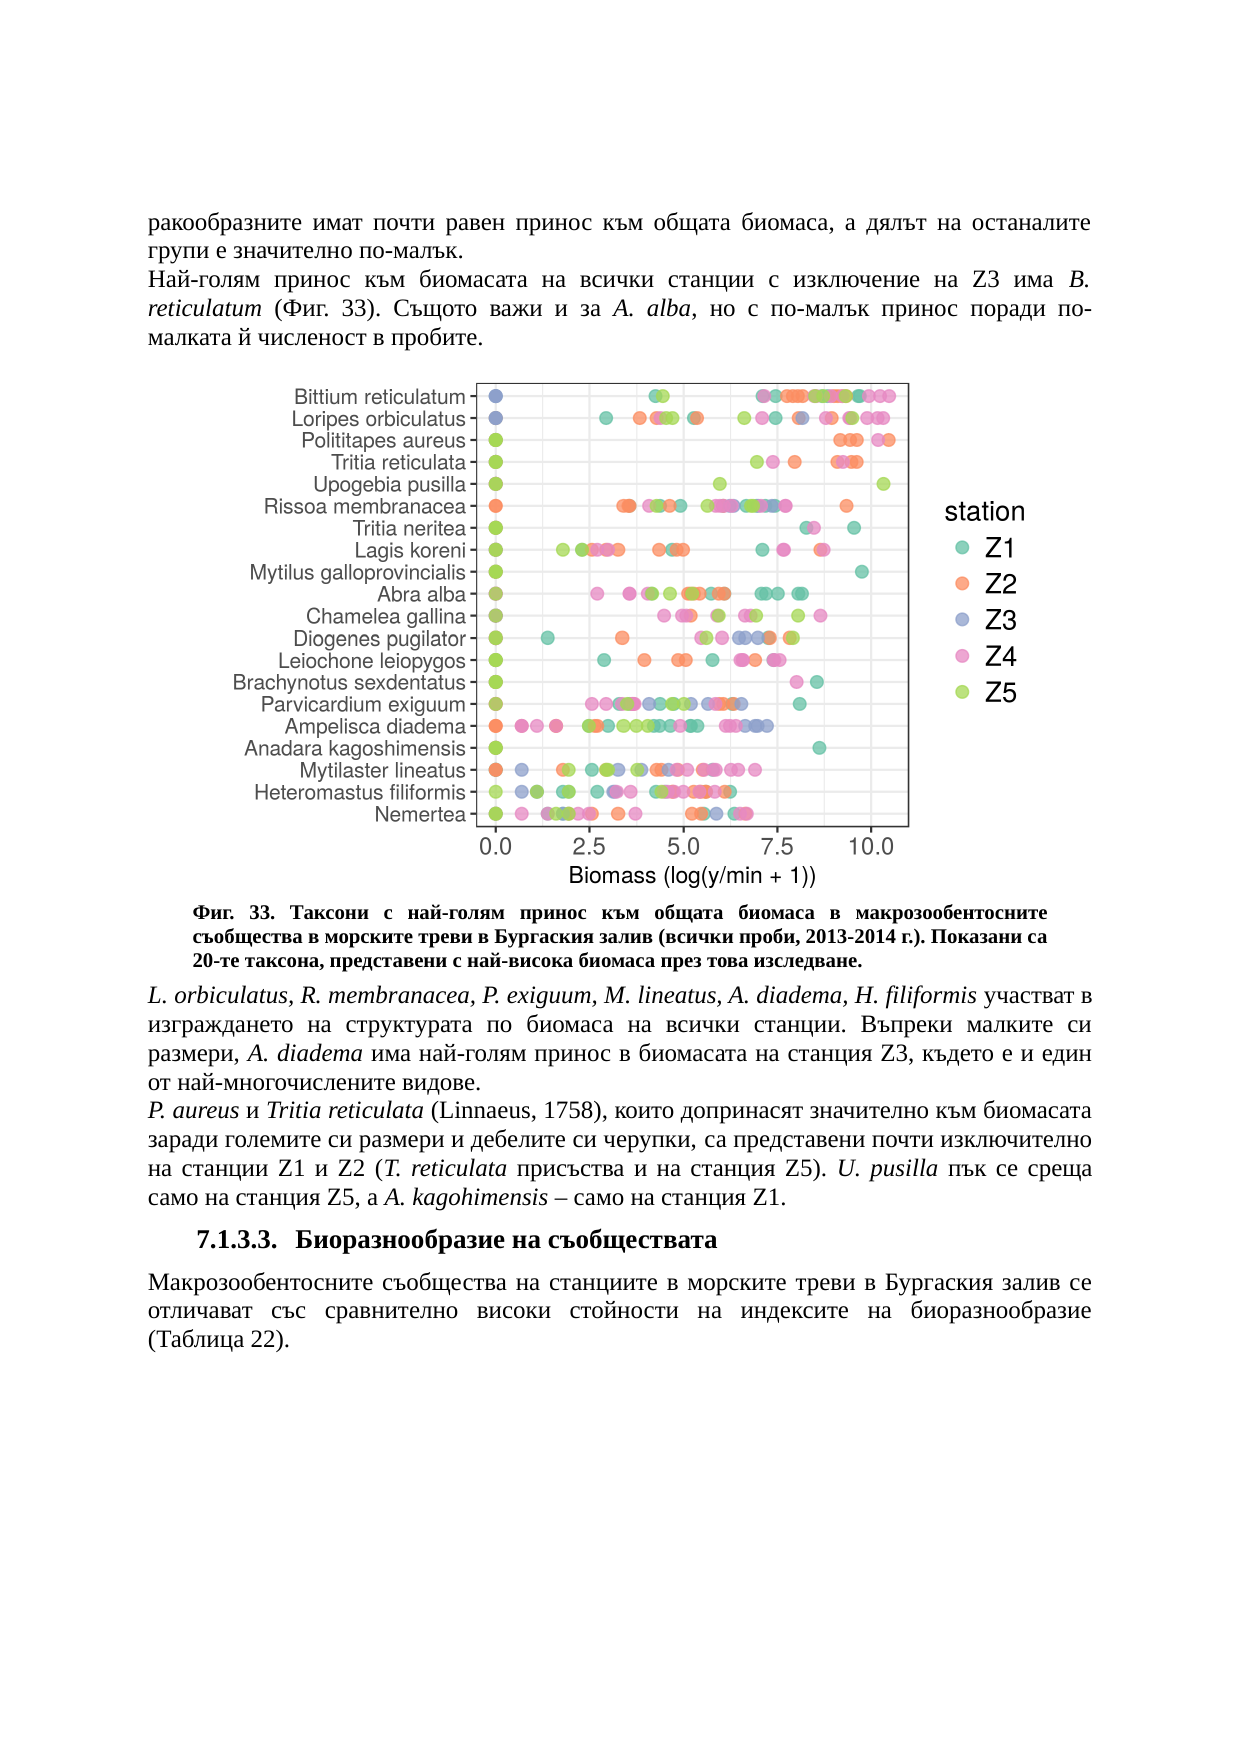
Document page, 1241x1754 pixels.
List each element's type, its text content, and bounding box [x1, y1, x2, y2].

picture [192, 371, 1049, 900]
text Макрозообентосните съобщества на станциите в морските треви в Бургаския залив се отличават със сравнително високи стойности на индексите на биоразнообразие (Таблица 22). [148, 1267, 1093, 1353]
text ракообразните имат почти равен принос към общата биомаса, а дялът на останалите групи е значително по-малък. [148, 207, 1093, 264]
subtitle Биоразнообразие на съобществата [266, 1223, 1093, 1254]
text Фиг. 33. Таксони с най-голям принос към общата биомаса в макрозообентосните съобщества в морските треви в Бургаския залив (всички проби, 2013-2014 г.). Показани са 20-те таксона, представени с най-висока биомаса през това изследване. [192, 900, 1048, 972]
text Най-голям принос към биомасата на всички станции с изключение на Z3 има B. reticulatum (Фиг. 33). Същото важи и за A. alba, но с по-малък принос поради по-малката й численост в пробите. [148, 264, 1093, 350]
text L. orbiculatus, R. membranacea, P. exiguum, M. lineatus, A. diadema, H. filiformis участват в изграждането на структурата по биомаса на всички станции. Въпреки малките си размери, A. diadema има най-голям принос в биомасата на станция Z3, където е и един от най-многочислените видове. [148, 981, 1093, 1096]
text P. aureus и Tritia reticulata (Linnaeus, 1758), които допринасят значително към биомасата заради големите си размери и дебелите си черупки, са представени почти изключително на станции Z1 и Z2 (T. reticulata присъства и на станция Z5). U. pusilla пък се среща само на станция Z5, а A. kagohimensis – само на станция Z1. [148, 1096, 1093, 1211]
